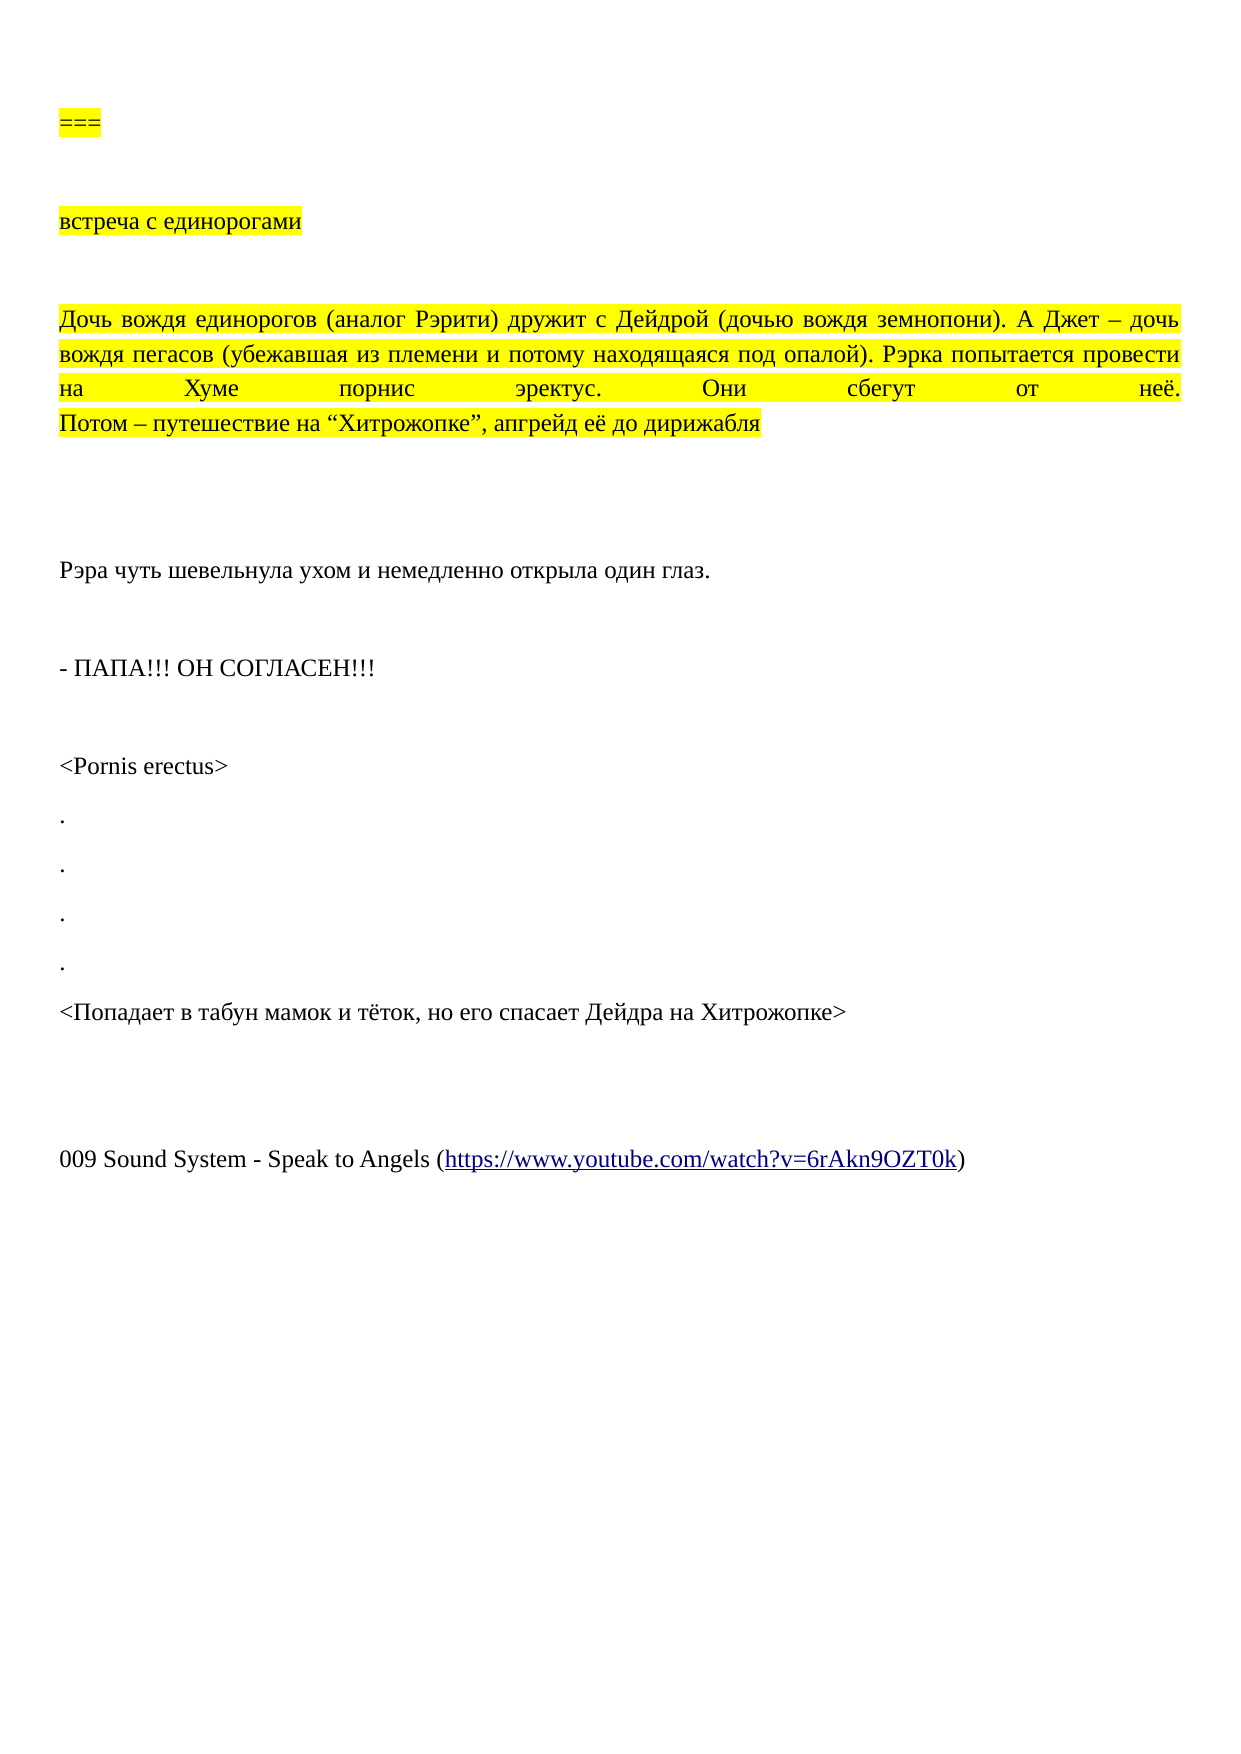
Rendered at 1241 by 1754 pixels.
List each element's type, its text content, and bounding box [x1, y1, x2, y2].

text 009 Sound System - Speak to Angels (https://www.youtube.com/watch?v=6rAkn9OZT0k) [59, 1144, 1181, 1172]
text . [59, 849, 1181, 878]
text <Попадает в табун мамок и тёток, но его спасает Дейдра на Хитрожопке> [59, 997, 1181, 1025]
text Дочь вождя единорогов (аналог Рэрити) дружит с Дейдрой (дочью вождя земнопони). А Джет – дочь вождя пегасов (убежавшая из племени и потому находящаяся под опалой). Рэрка попытается провести на Хуме порнис эректус. Они сбегут от неё. Потом – путешествие на “Хитрожопке”, апгрейд её до дирижабля [59, 304, 1181, 437]
text === [59, 108, 1181, 137]
text Рэра чуть шевельнула ухом и немедленно открыла один глаз. [59, 555, 1181, 584]
text . [59, 898, 1181, 927]
text - ПАПА!!! ОН СОГЛАСЕН!!! [59, 653, 1181, 682]
text . [59, 947, 1181, 976]
text . [59, 800, 1181, 829]
text <Pornis erectus> [59, 751, 1181, 780]
text встреча с единорогами [59, 206, 1181, 235]
